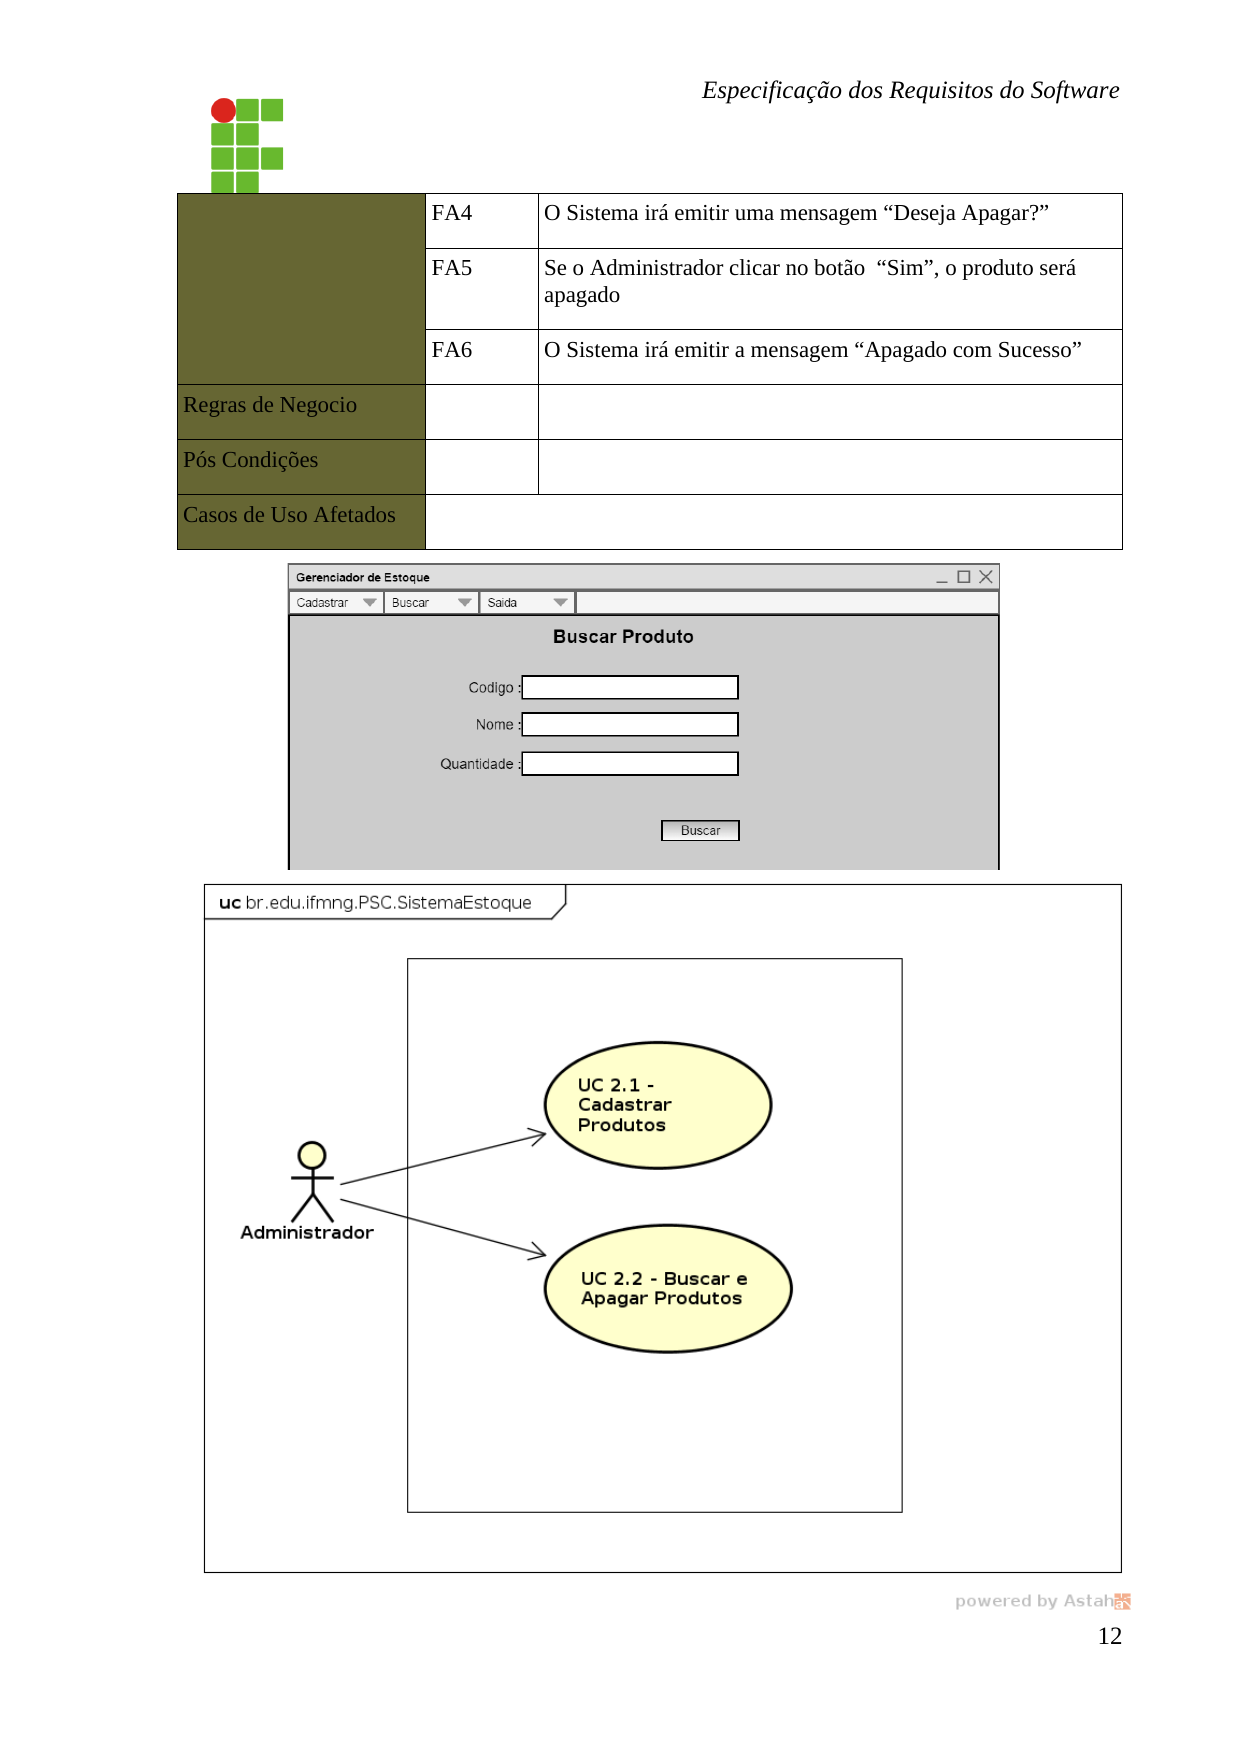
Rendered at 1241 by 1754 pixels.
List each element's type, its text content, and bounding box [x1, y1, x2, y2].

table_cell [539, 440, 1122, 494]
table_cell O Sistema irá emitir uma mensagem “Deseja Apagar?” [539, 194, 1122, 248]
picture [208, 98, 284, 193]
table_cell FA5 [426, 249, 538, 329]
picture [190, 563, 1136, 1615]
table_cell Pós Condições [178, 440, 425, 494]
table_cell [539, 385, 1122, 439]
table_cell [426, 440, 538, 494]
table_cell [426, 385, 538, 439]
table_cell Se o Administrador clicar no botão “Sim”, o produto será apagado [539, 249, 1122, 329]
table_cell Casos de Uso Afetados [178, 495, 425, 549]
table_cell Regras de Negocio [178, 385, 425, 439]
table_cell FA6 [426, 330, 538, 384]
table_cell O Sistema irá emitir a mensagem “Apagado com Sucesso” [539, 330, 1122, 384]
table_cell [426, 495, 1122, 549]
table_cell [178, 194, 425, 384]
table_cell FA4 [426, 194, 538, 248]
